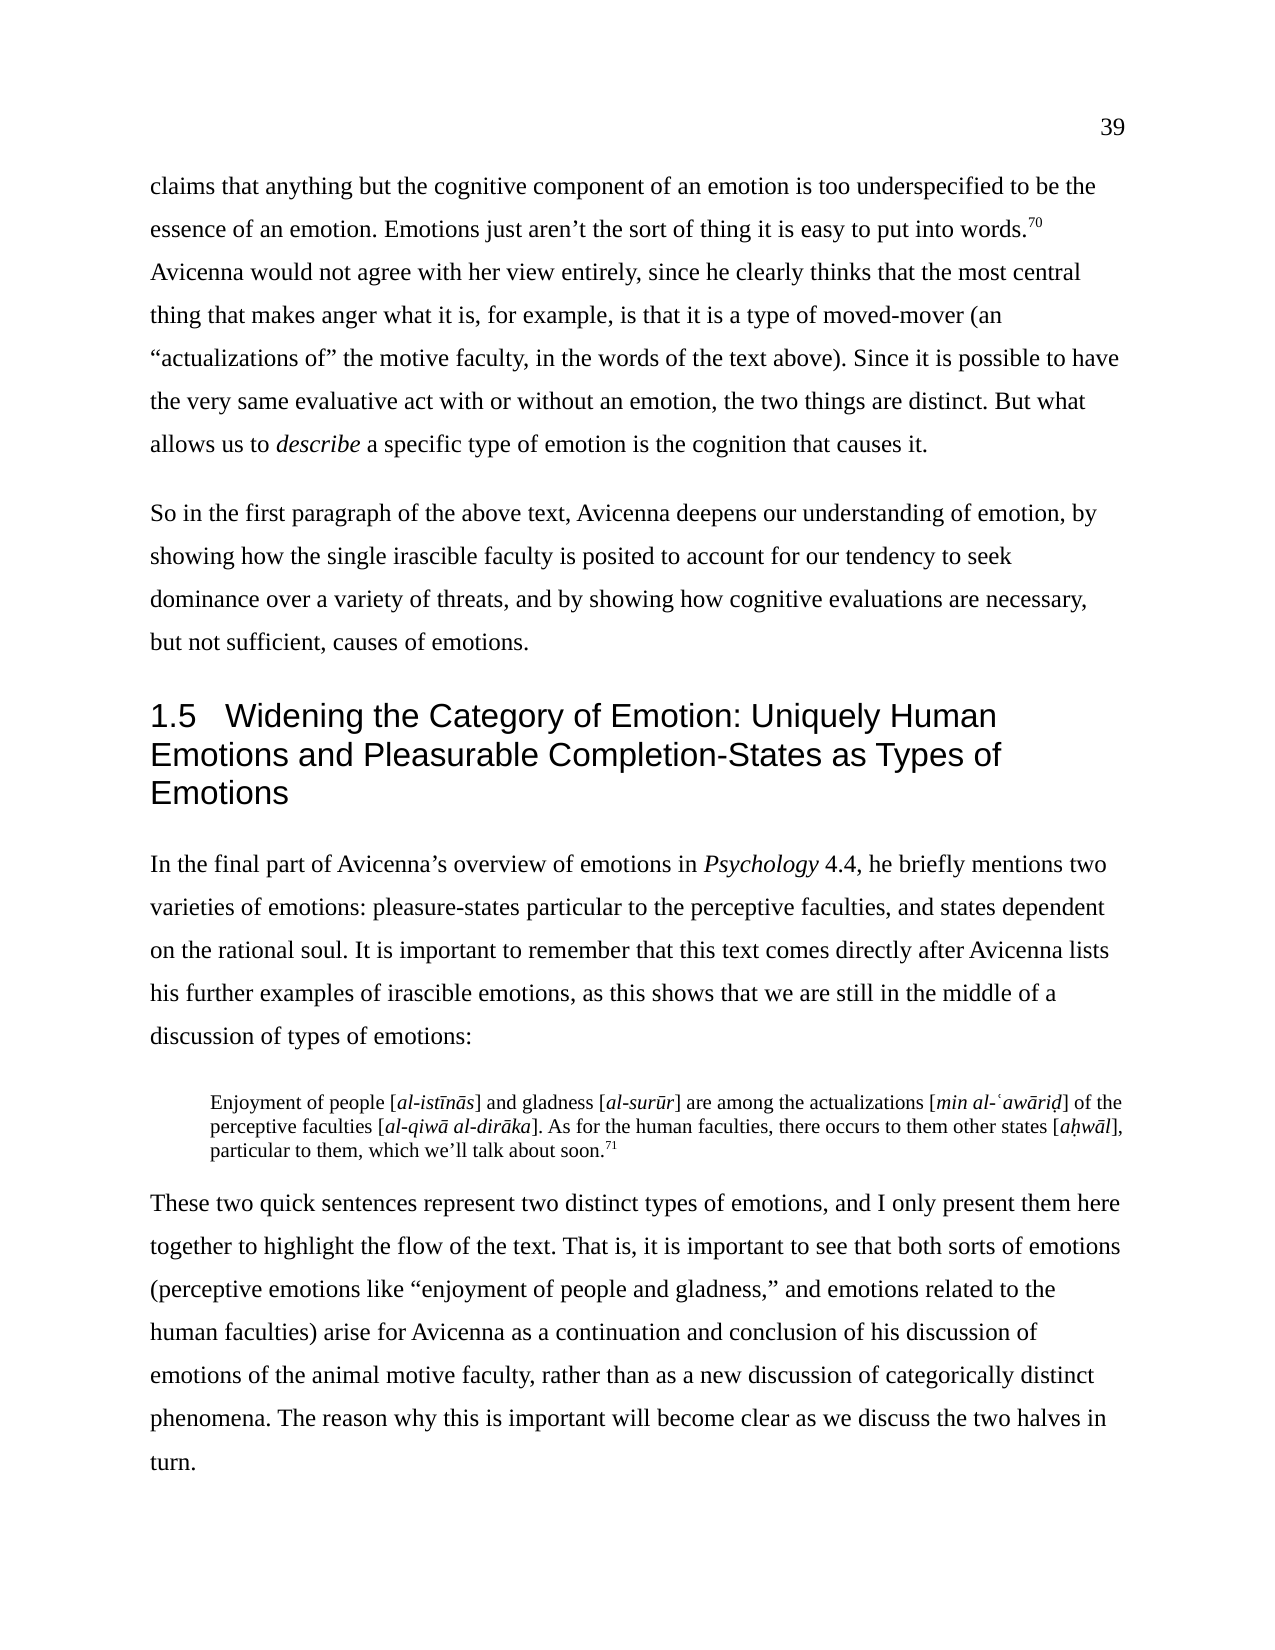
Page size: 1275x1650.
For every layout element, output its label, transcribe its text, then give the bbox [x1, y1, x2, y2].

text claims that anything but the cognitive component of an emotion is too underspecified to be the essence of an emotion. Emotions just aren’t the sort of thing it is easy to put into words. Avicenna would not agree with her view entirely, since he clearly thinks that the most central thing that makes anger what it is, for example, is that it is a type of moved-mover (an “actualizations of” the motive faculty, in the words of the text above). Since it is possible to have the very same evaluative act with or without an emotion, the two things are distinct. But what allows us to describe a specific type of emotion is the cognition that causes it. [150, 171, 1125, 458]
text So in the first paragraph of the above text, Avicenna deepens our understanding of emotion, by showing how the single irascible faculty is posited to account for our tendency to seek dominance over a variety of threats, and by showing how cognitive evaluations are necessary, but not sufficient, causes of emotions. [150, 498, 1125, 656]
text Enjoyment of people [al-istīnās] and gladness [al-surūr] are among the actualizations [min al-ʿawāriḍ] of the perceptive faculties [al-qiwā al-dirāka]. As for the human faculties, there occurs to them other states [aḥwāl], particular to them, which we’ll talk about soon. [210, 1090, 1125, 1162]
text These two quick sentences represent two distinct types of emotions, and I only present them here together to highlight the flow of the text. That is, it is important to see that both sorts of emotions (perceptive emotions like “enjoyment of people and gladness,” and emotions related to the human faculties) arise for Avicenna as a continuation and conclusion of his discussion of emotions of the animal motive faculty, rather than as a new discussion of categorically distinct phenomena. The reason why this is important will become clear as we discuss the two halves in turn. [150, 1188, 1125, 1475]
text In the final part of Avicenna’s overview of emotions in Psychology 4.4, he briefly mentions two varieties of emotions: pleasure-states particular to the perceptive faculties, and states dependent on the rational soul. It is important to remember that this text comes directly after Avicenna lists his further examples of irascible emotions, as this shows that we are still in the middle of a discussion of types of emotions: [150, 849, 1125, 1050]
subtitle 1.5 Widening the Category of Emotion: Uniquely Human Emotions and Pleasurable Completion-States as Types of Emotions [150, 696, 1125, 811]
